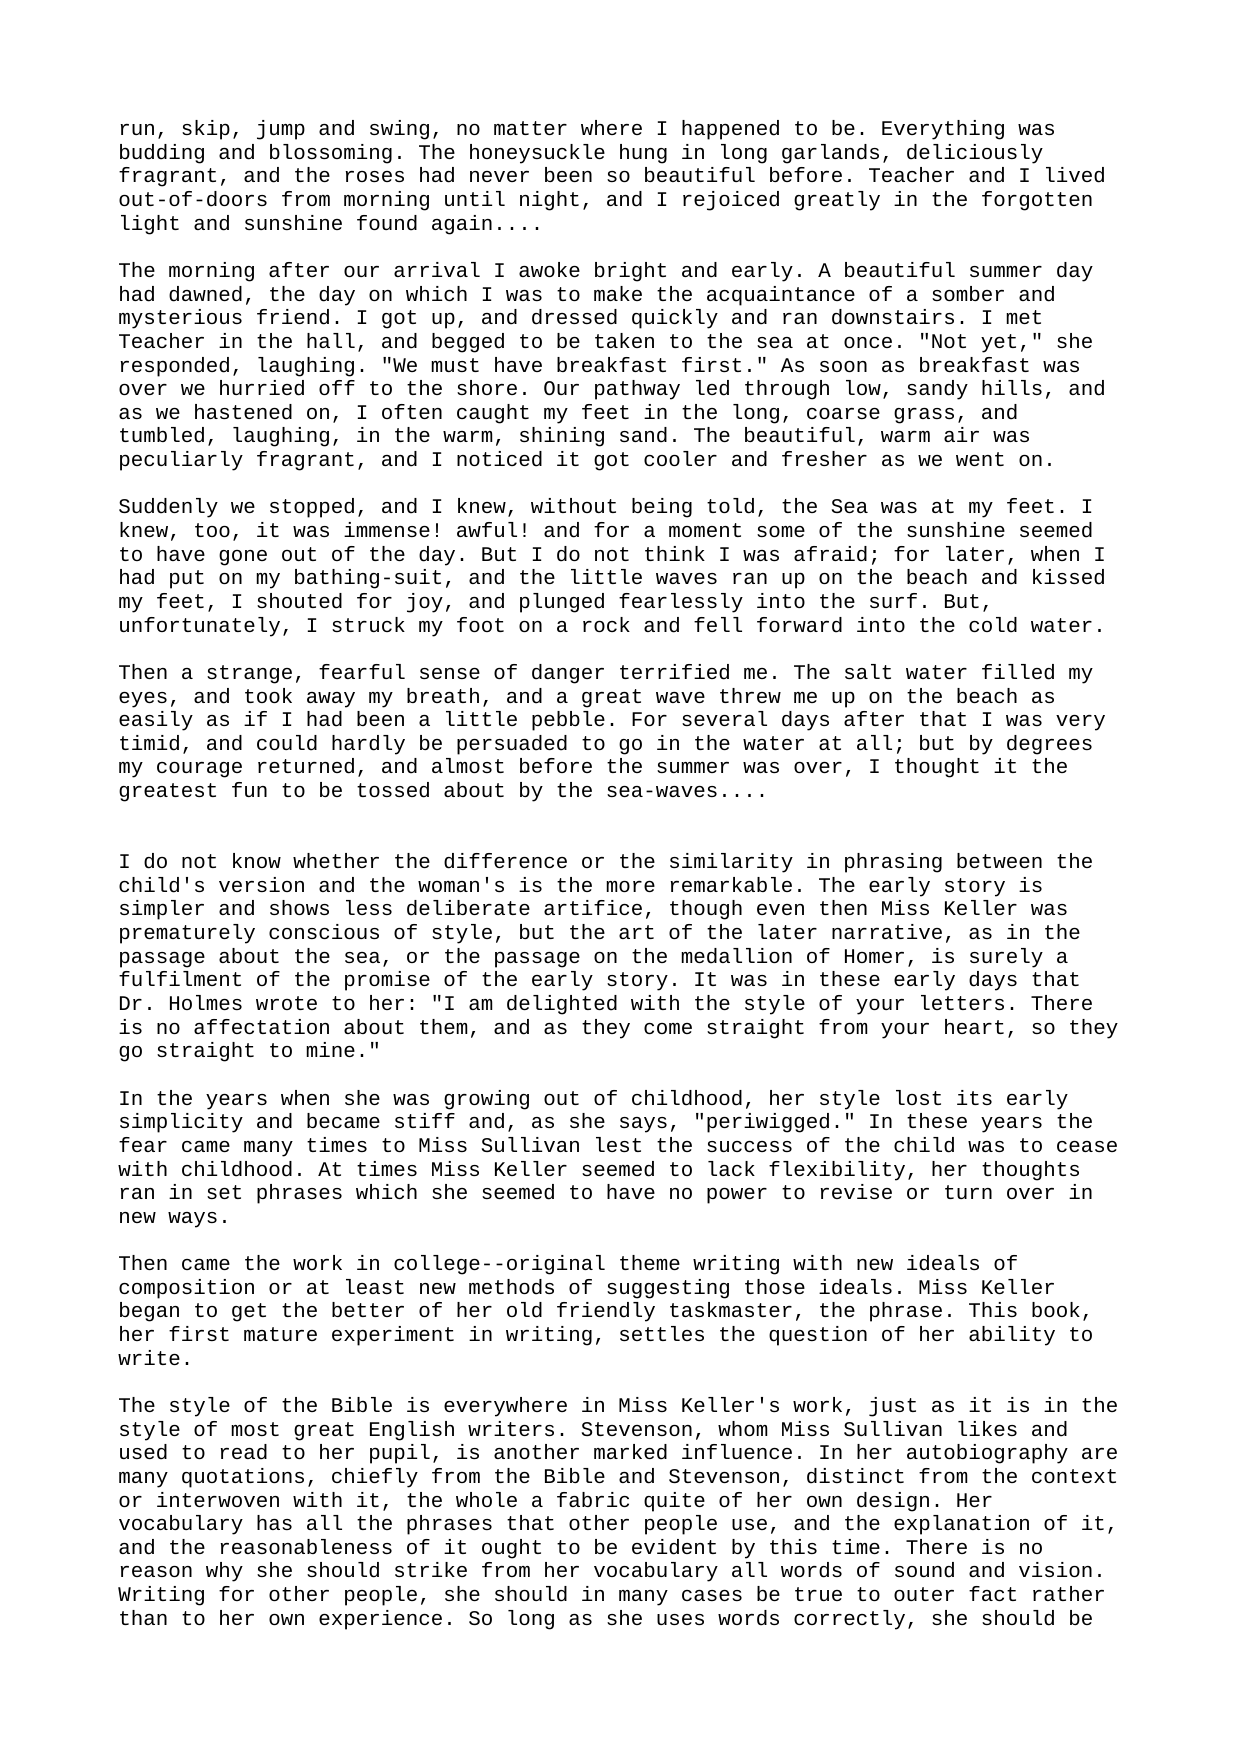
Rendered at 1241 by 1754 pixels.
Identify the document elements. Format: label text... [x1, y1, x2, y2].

text Suddenly we stopped, and I knew, without being told, the Sea was at my feet. I knew, too, it was immense! awful! and for a moment some of the sunshine seemed to have gone out of the day. But I do not think I was afraid; for later, when I had put on my bathing-suit, and the little waves ran up on the beach and kissed my feet, I shouted for joy, and plunged fearlessly into the surf. But, unfortunately, I struck my foot on a rock and fell forward into the cold water. [118, 496, 1122, 638]
text In the years when she was growing out of childhood, her style lost its early simplicity and became stiff and, as she says, "periwigged." In these years the fear came many times to Miss Sullivan lest the success of the child was to cease with childhood. At times Miss Keller seemed to lack flexibility, her thoughts ran in set phrases which she seemed to have no power to revise or turn over in new ways. [118, 1088, 1122, 1229]
text The style of the Bible is everywhere in Miss Keller's work, just as it is in the style of most great English writers. Stevenson, whom Miss Sullivan likes and used to read to her pupil, is another marked influence. In her autobiography are many quotations, chiefly from the Bible and Stevenson, distinct from the context or interwoven with it, the whole a fabric quite of her own design. Her vocabulary has all the phrases that other people use, and the explanation of it, and the reasonableness of it ought to be evident by this time. There is no reason why she should strike from her vocabulary all words of sound and vision. Writing for other people, she should in many cases be true to outer fact rather than to her own experience. So long as she uses words correctly, she should be [118, 1395, 1122, 1631]
text run, skip, jump and swing, no matter where I happened to be. Everything was budding and blossoming. The honeysuckle hung in long garlands, deliciously fragrant, and the roses had never been so beautiful before. Teacher and I lived out-of-doors from morning until night, and I rejoiced greatly in the forgotten light and sunshine found again.... [118, 118, 1122, 236]
text The morning after our arrival I awoke bright and early. A beautiful summer day had dawned, the day on which I was to make the acquaintance of a somber and mysterious friend. I got up, and dressed quickly and ran downstairs. I met Teacher in the hall, and begged to be taken to the sea at once. "Not yet," she responded, laughing. "We must have breakfast first." As soon as breakfast was over we hurried off to the shore. Our pathway led through low, sandy hills, and as we hastened on, I often caught my feet in the long, coarse grass, and tumbled, laughing, in the warm, shining sand. The beautiful, warm air was peculiarly fragrant, and I noticed it got cooler and fresher as we went on. [118, 260, 1122, 473]
text Then a strange, fearful sense of danger terrified me. The salt water filled my eyes, and took away my breath, and a great wave threw me up on the beach as easily as if I had been a little pebble. For several days after that I was very timid, and could hardly be persuaded to go in the water at all; but by degrees my courage returned, and almost before the summer was over, I thought it the greatest fun to be tossed about by the sea-waves.... [118, 662, 1122, 804]
text I do not know whether the difference or the similarity in phrasing between the child's version and the woman's is the more remarkable. The early story is simpler and shows less deliberate artifice, though even then Miss Keller was prematurely conscious of style, but the art of the later narrative, as in the passage about the sea, or the passage on the medallion of Homer, is surely a fulfilment of the promise of the early story. It was in these early days that Dr. Holmes wrote to her: "I am delighted with the style of your letters. There is no affectation about them, and as they come straight from your heart, so they go straight to mine." [118, 851, 1122, 1064]
text Then came the work in college--original theme writing with new ideals of composition or at least new methods of suggesting those ideals. Miss Keller began to get the better of her old friendly taskmaster, the phrase. This book, her first mature experiment in writing, settles the question of her ability to write. [118, 1253, 1122, 1371]
